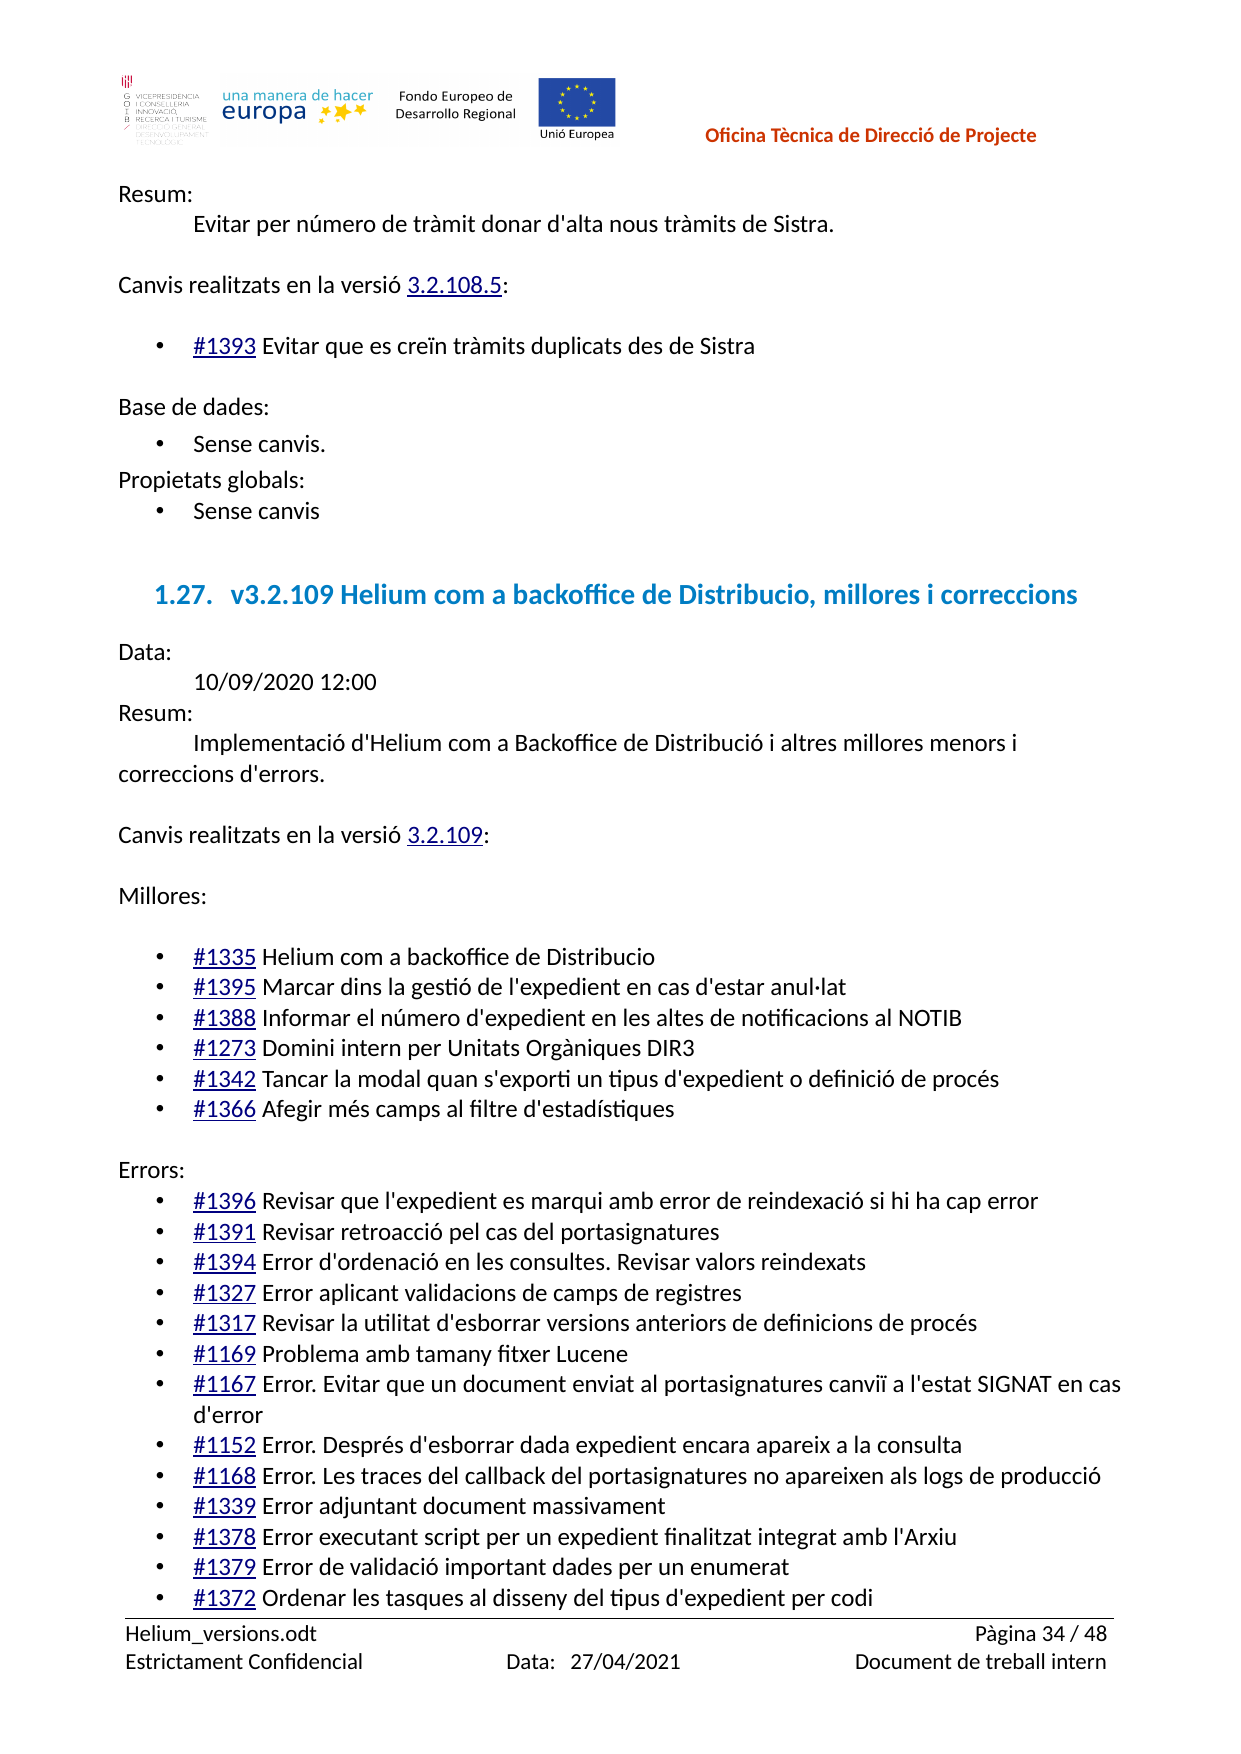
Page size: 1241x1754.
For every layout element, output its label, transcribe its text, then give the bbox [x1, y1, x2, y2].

text Implementació d'Helium com a Backoffice de Distribució i altres millores menors i correccions d'errors. [118, 727, 1122, 788]
list #1393 Evitar que es creïn tràmits duplicats des de Sistra [156, 330, 1122, 361]
text Propietats globals: [118, 464, 1122, 495]
list #1378 Error executant script per un expedient finalitzat integrat amb l'Arxiu [156, 1521, 1122, 1551]
list #1327 Error aplicant validacions de camps de registres [156, 1277, 1122, 1307]
list Sense canvis [156, 495, 1122, 525]
list #1317 Revisar la utilitat d'esborrar versions anteriors de definicions de procés [156, 1307, 1122, 1338]
subtitle v3.2.109 Helium com a backoffice de Distribucio, millores i correccions [153, 576, 1122, 612]
picture [219, 73, 621, 147]
text Canvis realitzats en la versió 3.2.108.5: [118, 269, 1122, 300]
list #1339 Error adjuntant document massivament [156, 1490, 1122, 1521]
list #1395 Marcar dins la gestió de l'expedient en cas d'estar anul·lat [156, 971, 1122, 1002]
text Evitar per número de tràmit donar d'alta nous tràmits de Sistra. [118, 208, 1122, 239]
list #1396 Revisar que l'expedient es marqui amb error de reindexació si hi ha cap error [156, 1185, 1122, 1216]
list #1379 Error de validació important dades per un enumerat [156, 1551, 1122, 1582]
list #1366 Afegir més camps al filtre d'estadístiques [156, 1093, 1122, 1124]
list #1394 Error d'ordenació en les consultes. Revisar valors reindexats [156, 1246, 1122, 1277]
text Errors: [118, 1154, 1122, 1185]
list #1168 Error. Les traces del callback del portasignatures no apareixen als logs de producció [156, 1460, 1122, 1490]
list #1152 Error. Després d'esborrar dada expedient encara apareix a la consulta [156, 1429, 1122, 1460]
text Resum: [118, 178, 1122, 208]
picture [118, 73, 213, 147]
text Millores: [118, 880, 1122, 910]
text Base de dades: [118, 391, 1122, 422]
list Sense canvis. [156, 428, 1122, 458]
text Canvis realitzats en la versió 3.2.109: [118, 819, 1122, 849]
text Data: [118, 636, 1122, 666]
list #1388 Informar el número d'expedient en les altes de notificacions al NOTIB [156, 1002, 1122, 1032]
list #1372 Ordenar les tasques al disseny del tipus d'expedient per codi [156, 1582, 1122, 1612]
list #1391 Revisar retroacció pel cas del portasignatures [156, 1216, 1122, 1246]
list #1167 Error. Evitar que un document enviat al portasignatures canviï a l'estat SIGNAT en cas d'error [156, 1368, 1122, 1429]
list #1169 Problema amb tamany fitxer Lucene [156, 1338, 1122, 1368]
text Resum: [118, 697, 1122, 727]
list #1342 Tancar la modal quan s'exporti un tipus d'expedient o definició de procés [156, 1063, 1122, 1093]
list #1273 Domini intern per Unitats Orgàniques DIR3 [156, 1032, 1122, 1063]
list #1335 Helium com a backoffice de Distribucio [156, 941, 1122, 971]
text 10/09/2020 12:00 [118, 666, 1122, 697]
